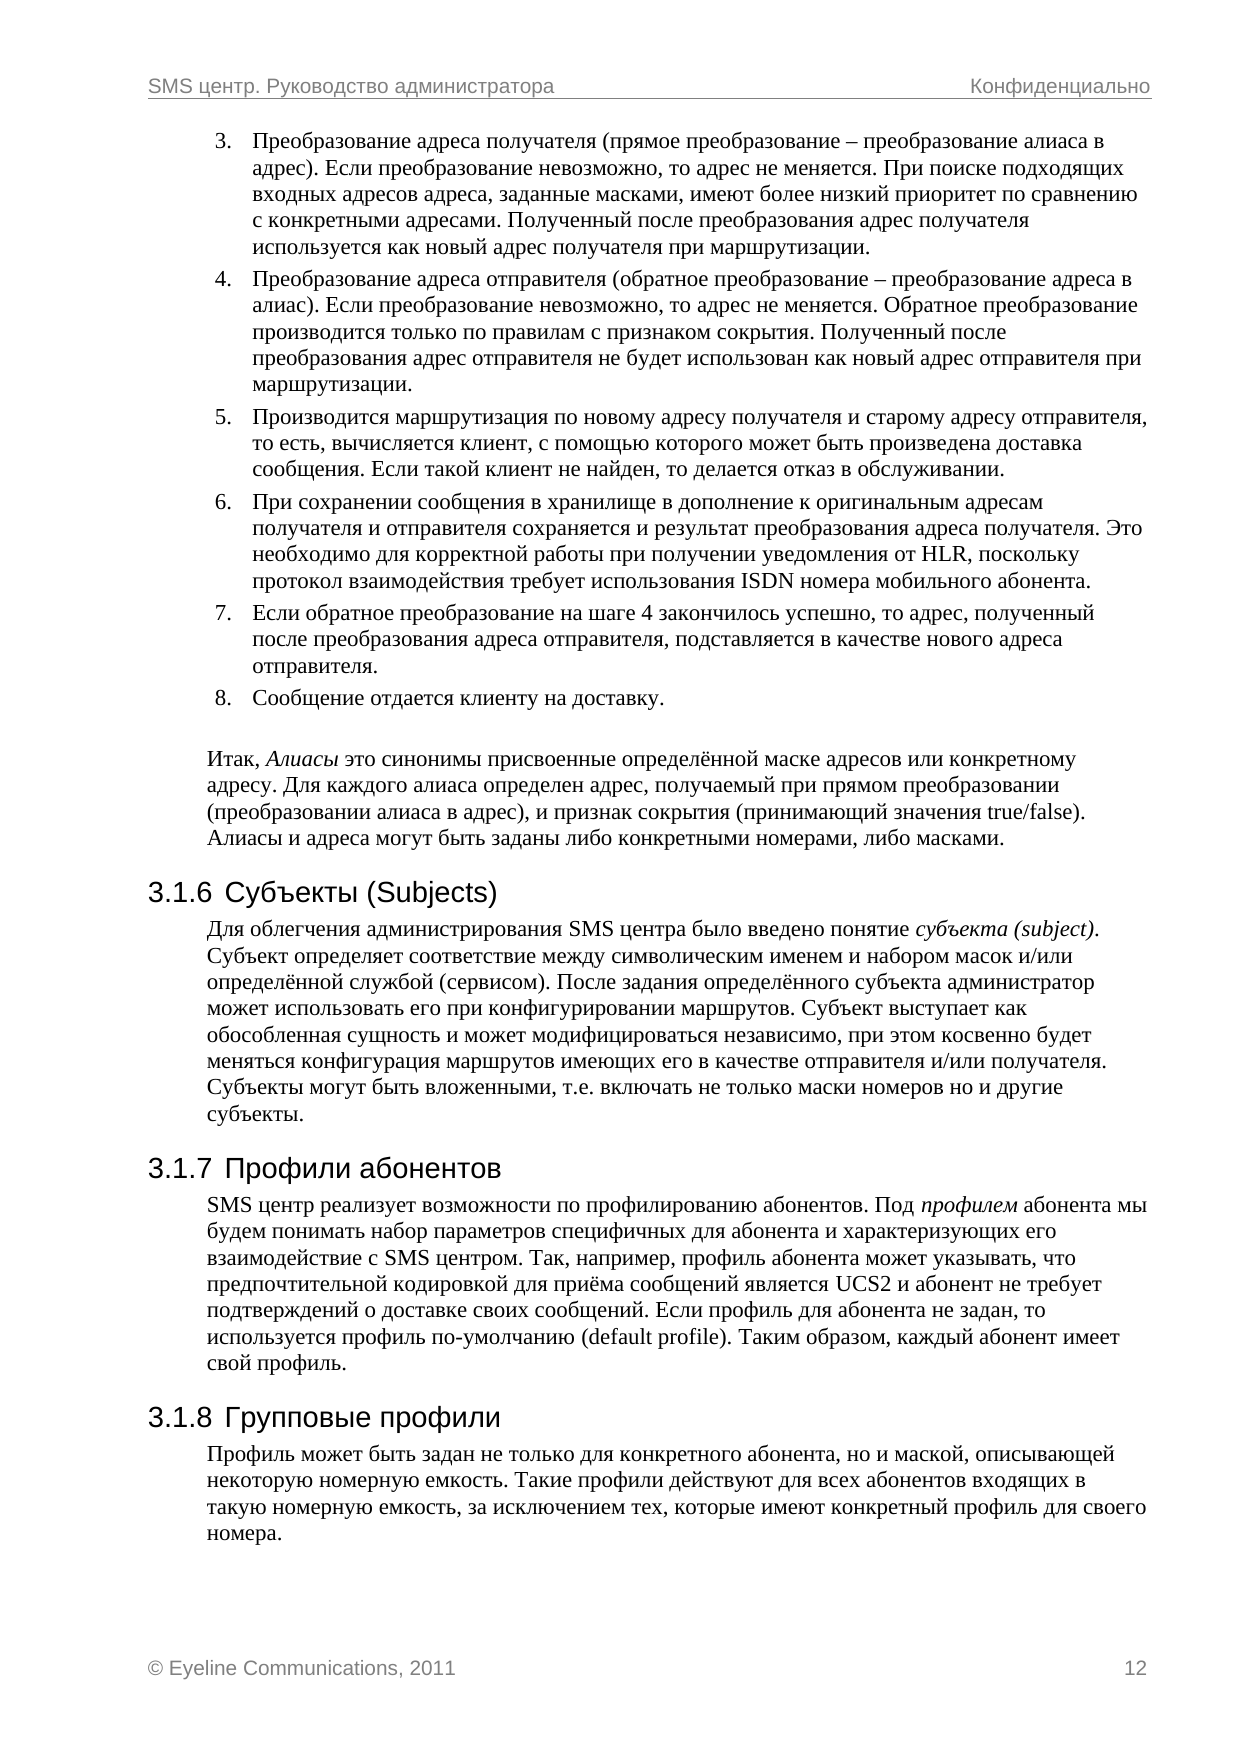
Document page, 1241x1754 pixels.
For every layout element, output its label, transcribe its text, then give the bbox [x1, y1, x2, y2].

text Для облегчения администрирования SMS центра было введено понятие субъекта (subject). Субъект определяет соответствие между символическим именем и набором масок и/или определённой службой (сервисом). После задания определённого субъекта администратор может использовать его при конфигурировании маршрутов. Субъект выступает как обособленная сущность и может модифицироваться независимо, при этом косвенно будет меняться конфигурация маршрутов имеющих его в качестве отправителя и/или получателя. Субъекты могут быть вложенными, т.е. включать не только маски номеров но и другие субъекты. [207, 915, 1152, 1126]
subtitle Субъекты (Subjects) [148, 876, 1152, 909]
text SMS центр реализует возможности по профилированию абонентов. Под профилем абонента мы будем понимать набор параметров специфичных для абонента и характеризующих его взаимодействие с SMS центром. Так, например, профиль абонента может указывать, что предпочтительной кодировкой для приёма сообщений является UCS2 и абонент не требует подтверждений о доставке своих сообщений. Если профиль для абонента не задан, то используется профиль по-умолчанию (default profile). Таким образом, каждый абонент имеет свой профиль. [207, 1191, 1152, 1375]
list При сохранении сообщения в хранилище в дополнение к оригинальным адресам получателя и отправителя сохраняется и результат преобразования адреса получателя. Это необходимо для корректной работы при получении уведомления от HLR, поскольку протокол взаимодействия требует использования ISDN номера мобильного абонента. [214, 488, 1152, 593]
list Преобразование адреса получателя (прямое преобразование – преобразование алиаса в адрес). Если преобразование невозможно, то адрес не меняется. При поиске подходящих входных адресов адреса, заданные масками, имеют более низкий приоритет по сравнению с конкретными адресами. Полученный после преобразования адрес получателя используется как новый адрес получателя при маршрутизации. [214, 127, 1152, 259]
list Если обратное преобразование на шаге 4 закончилось успешно, то адрес, полученный после преобразования адреса отправителя, подставляется в качестве нового адреса отправителя. [214, 599, 1152, 678]
text Профиль может быть задан не только для конкретного абонента, но и маской, описывающей некоторую номерную емкость. Такие профили действуют для всех абонентов входящих в такую номерную емкость, за исключением тех, которые имеют конкретный профиль для своего номера. [207, 1440, 1152, 1546]
list Преобразование адреса отправителя (обратное преобразование – преобразование адреса в алиас). Если преобразование невозможно, то адрес не меняется. Обратное преобразование производится только по правилам с признаком сокрытия. Полученный после преобразования адрес отправителя не будет использован как новый адрес отправителя при маршрутизации. [214, 265, 1152, 397]
list Производится маршрутизация по новому адресу получателя и старому адресу отправителя, то есть, вычисляется клиент, с помощью которого может быть произведена доставка сообщения. Если такой клиент не найден, то делается отказ в обслуживании. [214, 403, 1152, 482]
list Сообщение отдается клиенту на доставку. [214, 684, 1152, 710]
text Итак, Алиасы это синонимы присвоенные определённой маске адресов или конкретному адресу. Для каждого алиаса определен адрес, получаемый при прямом преобразовании (преобразовании алиаса в адрес), и признак сокрытия (принимающий значения true/false). Алиасы и адреса могут быть заданы либо конкретными номерами, либо масками. [207, 745, 1152, 851]
subtitle Групповые профили [148, 1400, 1152, 1434]
subtitle Профили абонентов [148, 1151, 1152, 1185]
